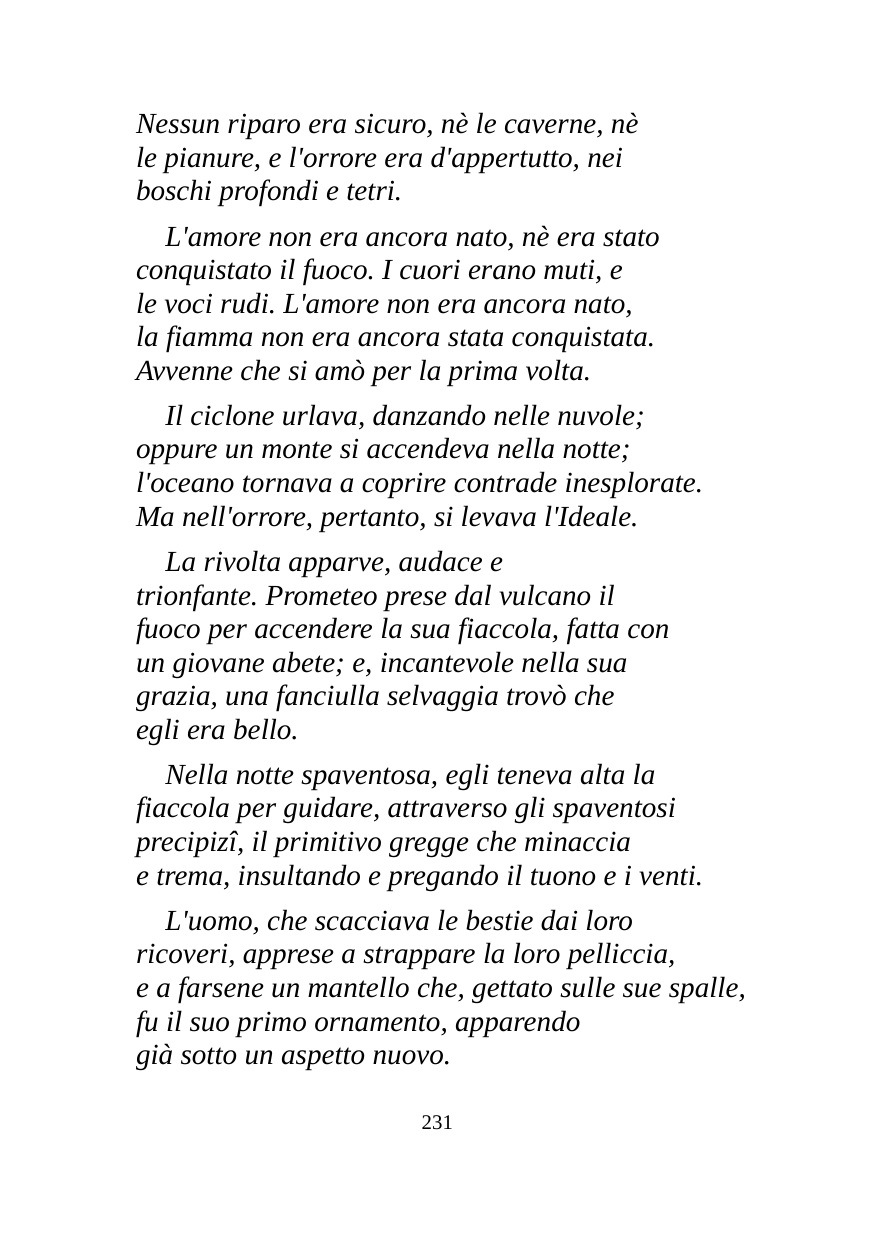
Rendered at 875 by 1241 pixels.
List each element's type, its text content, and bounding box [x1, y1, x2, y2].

text Il ciclone urlava, danzando nelle nuvole; oppure un monte si accendeva nella notte; l'oceano tornava a coprire contrade inesplorate. Ma nell'orrore, pertanto, si levava l'Ideale. [136, 398, 768, 532]
text La rivolta apparve, audace e trionfante. Prometeo prese dal vulcano il fuoco per accendere la sua fiaccola, fatta con un giovane abete; e, incantevole nella sua grazia, una fanciulla selvaggia trovò che egli era bello. [136, 544, 768, 745]
text Nessun riparo era sicuro, nè le caverne, nè le pianure, e l'orrore era d'appertutto, nei boschi profondi e tetri. [136, 106, 768, 207]
text Nella notte spaventosa, egli teneva alta la fiaccola per guidare, attraverso gli spaventosi precipizî, il primitivo gregge che minaccia e trema, insultando e pregando il tuono e i venti. [136, 757, 768, 891]
text L'amore non era ancora nato, nè era stato conquistato il fuoco. I cuori erano muti, e le voci rudi. L'amore non era ancora nato, la fiamma non era ancora stata conquistata. Avvenne che si amò per la prima volta. [136, 219, 768, 386]
text L'uomo, che scacciava le bestie dai loro ricoveri, apprese a strappare la loro pelliccia, e a farsene un mantello che, gettato sulle sue spalle, fu il suo primo ornamento, apparendo già sotto un aspetto nuovo. [136, 903, 768, 1071]
